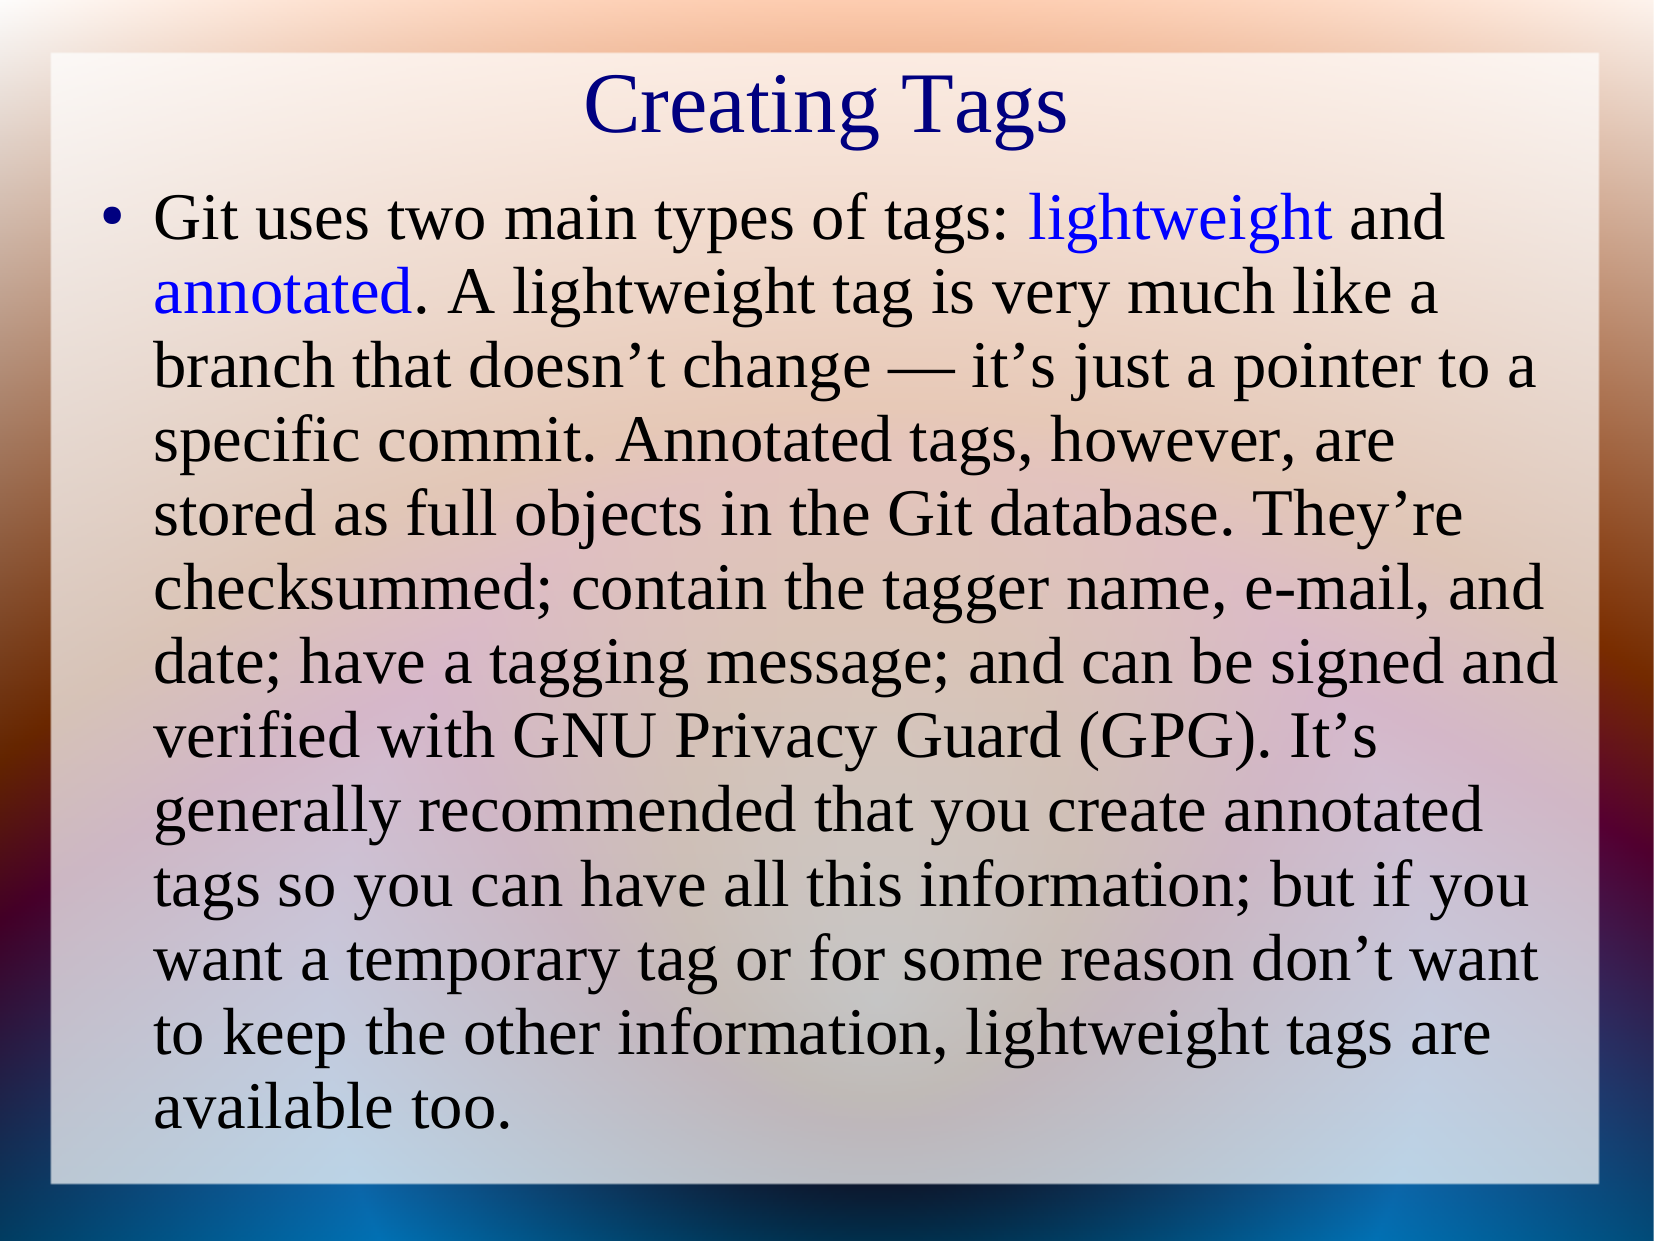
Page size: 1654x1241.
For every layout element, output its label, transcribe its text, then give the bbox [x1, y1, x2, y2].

title Creating Tags [82, 0, 1571, 180]
list Git uses two main types of tags: lightweight and annotated. A lightweight tag is very much like a branch that doesn’t change — it’s just a pointer to a specific commit. Annotated tags, however, are stored as full objects in the Git database. They’re checksummed; contain the tagger name, e-mail, and date; have a tagging message; and can be signed and verified with GNU Privacy Guard (GPG). It’s generally recommended that you create annotated tags so you can have all this information; but if you want a temporary tag or for some reason don’t want to keep the other information, lightweight tags are available too. [82, 180, 1571, 1171]
picture [0, 0, 1654, 1241]
